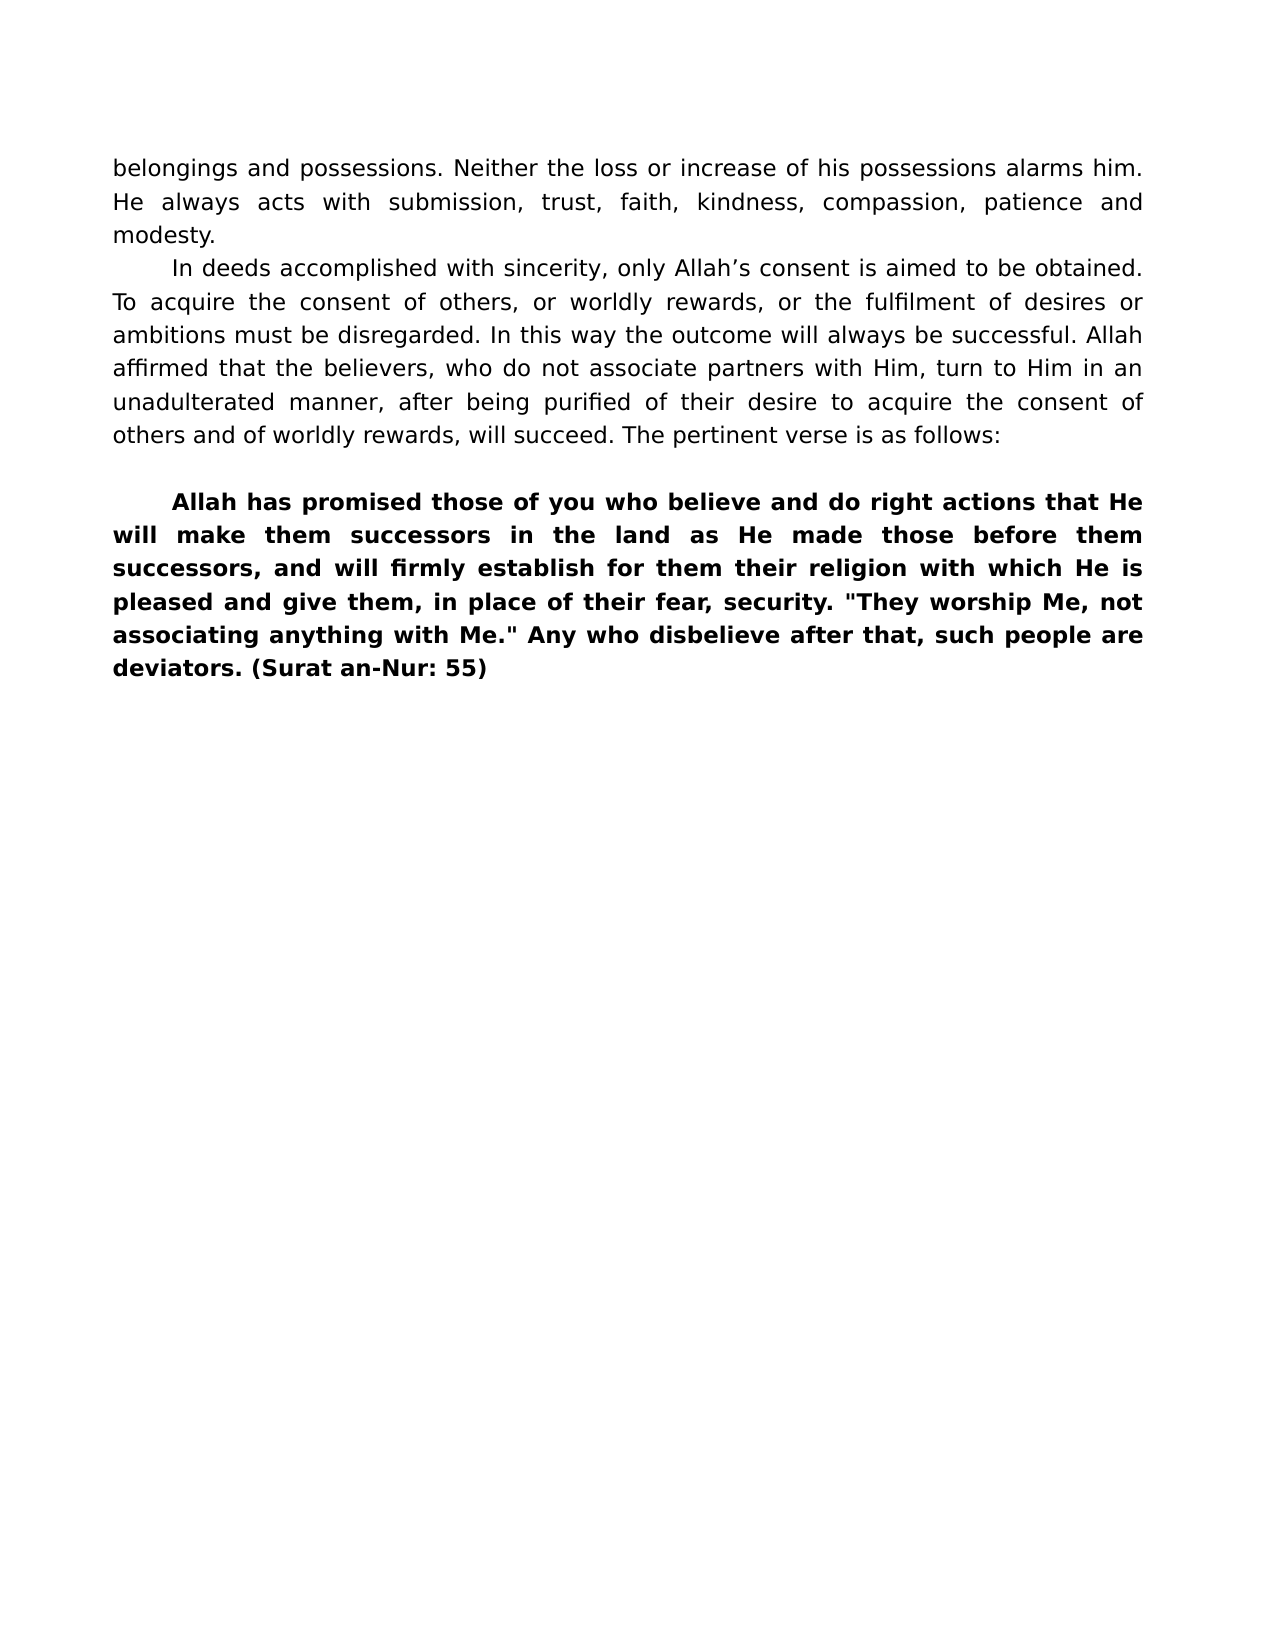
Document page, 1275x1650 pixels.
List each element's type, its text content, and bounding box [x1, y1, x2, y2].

text In deeds accomplished with sincerity, only Allah’s consent is aimed to be obtained. To acquire the consent of others, or worldly rewards, or the fulfilment of desires or ambitions must be disregarded. In this way the outcome will always be successful. Allah affirmed that the believers, who do not associate partners with Him, turn to Him in an unadulterated manner, after being purified of their desire to acquire the consent of others and of worldly rewards, will succeed. The pertinent verse is as follows: [112, 250, 1145, 450]
text belongings and possessions. Neither the loss or increase of his possessions alarms him. He always acts with submission, trust, faith, kindness, compassion, patience and modesty. [112, 150, 1145, 250]
text Allah has promised those of you who believe and do right actions that He will make them successors in the land as He made those before them successors, and will firmly establish for them their religion with which He is pleased and give them, in place of their fear, security. "They worship Me, not associating anything with Me." Any who disbelieve after that, such people are deviators. (Surat an-Nur: 55) [112, 483, 1145, 683]
